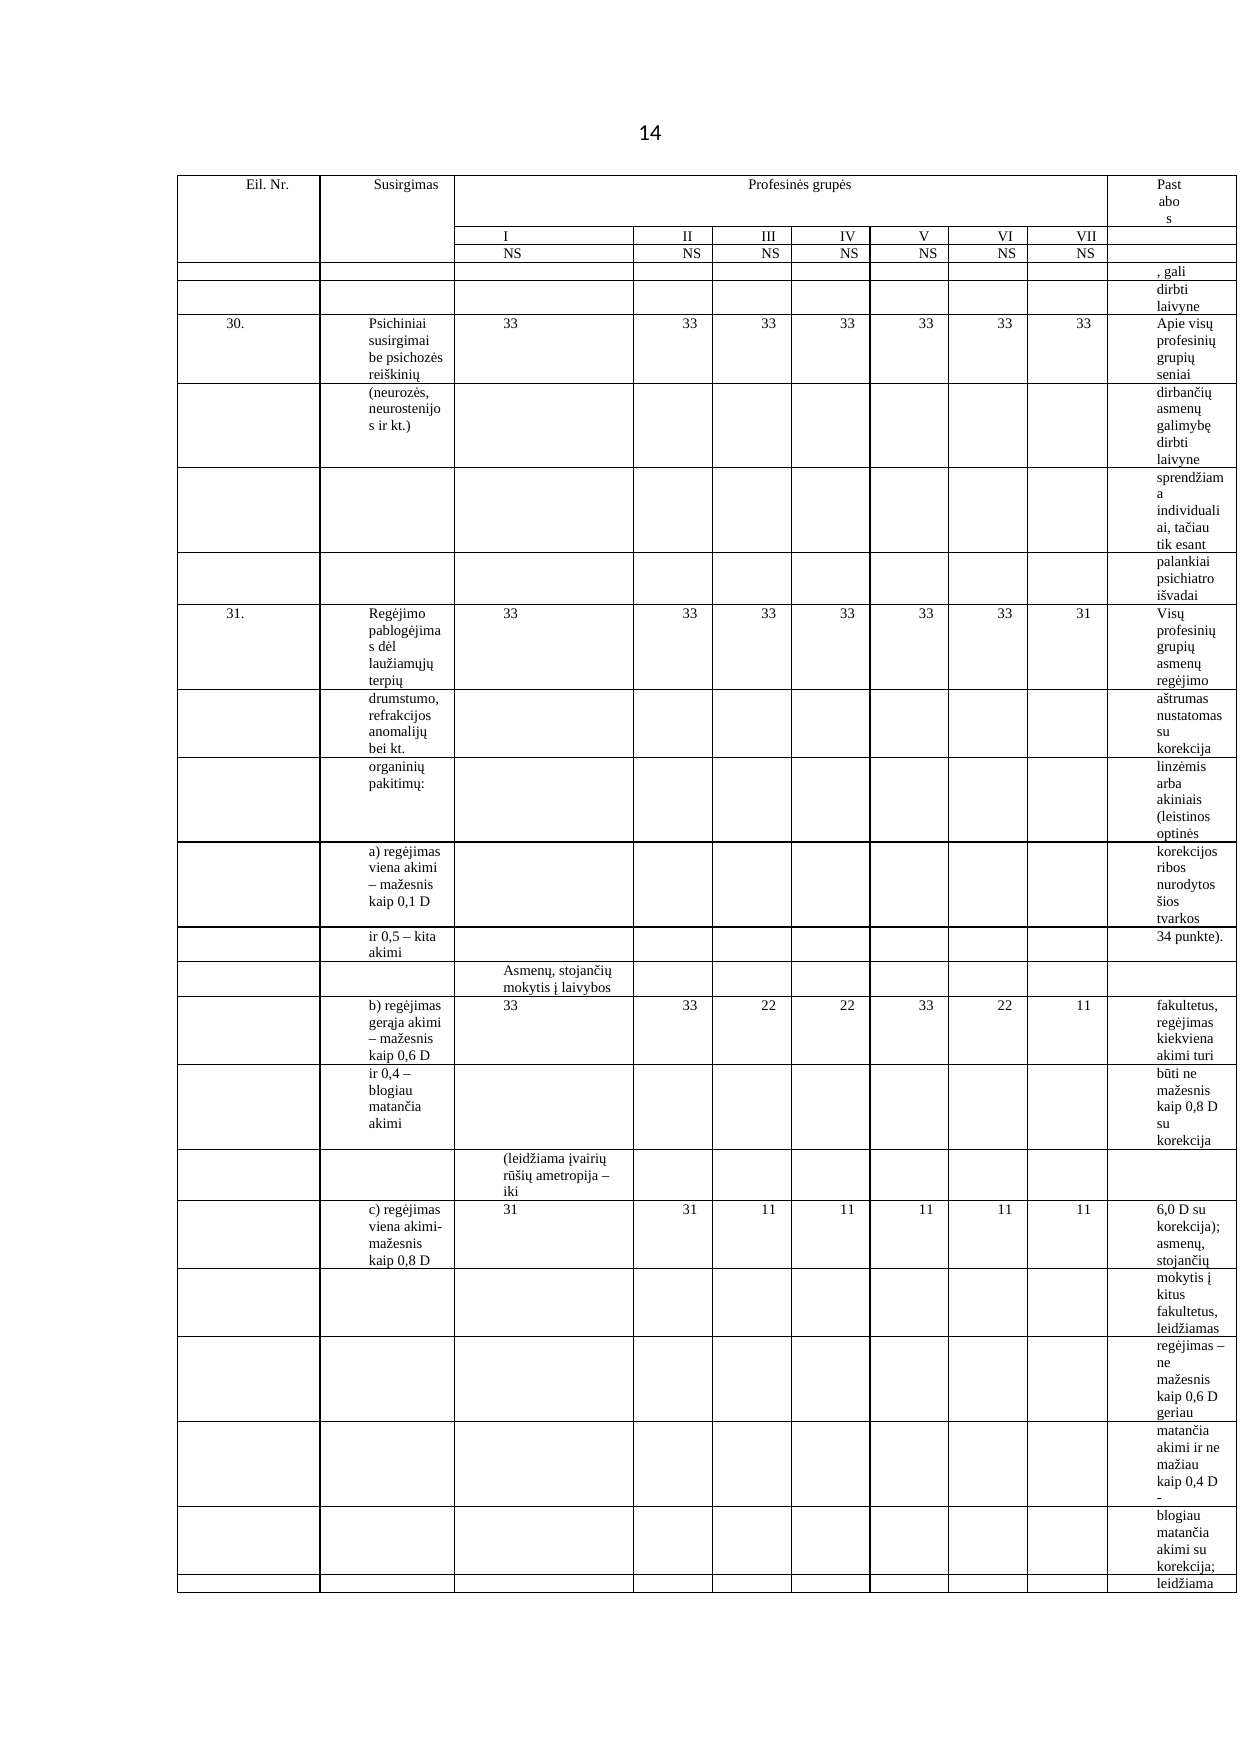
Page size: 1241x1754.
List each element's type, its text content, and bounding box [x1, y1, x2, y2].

table_cell [634, 928, 712, 961]
table_cell [713, 843, 791, 926]
table_cell Asmenų, stojančių mokytis į laivybos [455, 962, 633, 996]
table_cell [178, 263, 319, 280]
table_cell [1028, 1150, 1107, 1200]
table_cell [1028, 468, 1107, 552]
table_cell [321, 263, 454, 280]
table_cell Psichiniai susirgimai be psichozės reiškinių [321, 315, 454, 382]
table_cell [634, 384, 712, 467]
table_cell [178, 928, 319, 961]
table_cell [713, 928, 791, 961]
table_cell [178, 1507, 319, 1574]
table_cell [871, 690, 948, 757]
table_cell regėjimas – ne mažesnis kaip 0,6 D geriau [1108, 1337, 1236, 1421]
table_cell [178, 997, 319, 1064]
table_cell 33 [871, 997, 948, 1064]
table_cell 33 [1028, 315, 1107, 382]
table_cell [713, 1575, 791, 1592]
table_cell [792, 1337, 869, 1421]
table_cell b) regėjimas gerąja akimi – mažesnis kaip 0,6 D [321, 997, 454, 1064]
table_cell ir 0,4 – blogiau matančia akimi [321, 1065, 454, 1148]
table_cell palankiai psichiatro išvadai [1108, 553, 1236, 603]
table_cell Apie visų profesinių grupių seniai [1108, 315, 1236, 382]
table_cell [321, 1269, 454, 1336]
table_cell mokytis į kitus fakultetus, leidžiamas [1108, 1269, 1236, 1336]
table_cell [1028, 1507, 1107, 1574]
table_cell ir 0,5 – kita akimi [321, 928, 454, 961]
table_cell [178, 1150, 319, 1200]
table_cell [871, 758, 948, 841]
table_header Susirgimas [321, 176, 454, 262]
table_cell 31 [455, 1201, 633, 1268]
table_cell [634, 843, 712, 926]
table_cell [792, 1422, 869, 1506]
table_cell [455, 468, 633, 552]
table_cell [871, 1337, 948, 1421]
table_cell [949, 263, 1027, 280]
table_cell [792, 1150, 869, 1200]
table_cell 33 [871, 315, 948, 382]
table_cell [178, 1269, 319, 1336]
table_cell [713, 1337, 791, 1421]
table_cell [634, 962, 712, 996]
table_cell [634, 553, 712, 603]
table_cell [713, 553, 791, 603]
table_cell [1028, 928, 1107, 961]
table_cell III [713, 227, 791, 244]
table_cell [949, 1507, 1027, 1574]
table_cell 33 [455, 997, 633, 1064]
table_cell [634, 263, 712, 280]
table_cell 11 [871, 1201, 948, 1268]
table_cell [792, 843, 869, 926]
table_cell [455, 1507, 633, 1574]
table_cell [871, 1269, 948, 1336]
table_cell 33 [634, 315, 712, 382]
table_cell [321, 962, 454, 996]
table_cell NS [949, 245, 1027, 262]
table_cell [634, 1150, 712, 1200]
table_cell [949, 553, 1027, 603]
table_cell [792, 281, 869, 314]
table_cell [178, 468, 319, 552]
table_cell [949, 384, 1027, 467]
table_cell [713, 962, 791, 996]
table_cell [634, 468, 712, 552]
table_cell [949, 928, 1027, 961]
table_cell [792, 468, 869, 552]
table_cell [949, 1065, 1027, 1148]
table_cell [321, 553, 454, 603]
table_cell (neurozės, neurostenijos ir kt.) [321, 384, 454, 467]
table_cell NS [455, 245, 633, 262]
table_cell fakultetus, regėjimas kiekviena akimi turi [1108, 997, 1236, 1064]
table_cell [713, 1065, 791, 1148]
table_cell 22 [713, 997, 791, 1064]
table_cell V [871, 227, 948, 244]
table_cell [1028, 281, 1107, 314]
table_cell [949, 468, 1027, 552]
table_cell Regėjimo pablogėjimas dėl laužiamųjų terpių [321, 605, 454, 688]
table_cell [1028, 553, 1107, 603]
table_cell [792, 758, 869, 841]
table_cell [455, 263, 633, 280]
table_cell [871, 1422, 948, 1506]
table_cell [321, 1150, 454, 1200]
table_cell [1108, 245, 1236, 262]
table_cell 31 [1028, 605, 1107, 688]
table_cell [949, 1337, 1027, 1421]
table_cell 33 [949, 315, 1027, 382]
table_cell [1028, 1575, 1107, 1592]
table_cell 33 [713, 605, 791, 688]
table_cell 31. [178, 605, 319, 688]
table_cell 33 [871, 605, 948, 688]
table_cell [792, 1575, 869, 1592]
table_cell [634, 1507, 712, 1574]
table_cell NS [871, 245, 948, 262]
table_cell dirbti laivyne [1108, 281, 1236, 314]
table_cell [634, 281, 712, 314]
table_cell 30. [178, 315, 319, 382]
table_cell [455, 690, 633, 757]
table_cell [871, 553, 948, 603]
table_cell [178, 758, 319, 841]
table_cell [1028, 1422, 1107, 1506]
table_cell [455, 758, 633, 841]
table_cell I [455, 227, 633, 244]
table_cell [455, 928, 633, 961]
table_cell 33 [455, 605, 633, 688]
table_cell [634, 1422, 712, 1506]
table_cell [1108, 962, 1236, 996]
table_cell [871, 1150, 948, 1200]
table_cell [321, 281, 454, 314]
table_cell NS [634, 245, 712, 262]
table_cell [792, 1065, 869, 1148]
table_cell [713, 281, 791, 314]
table_cell [321, 1575, 454, 1592]
table_cell 31 [634, 1201, 712, 1268]
table_cell [949, 690, 1027, 757]
table_cell [1028, 843, 1107, 926]
table_cell [455, 1575, 633, 1592]
table_cell [1028, 1065, 1107, 1148]
table_cell [634, 758, 712, 841]
table_cell [949, 1575, 1027, 1592]
table_cell 11 [949, 1201, 1027, 1268]
table_cell [634, 1575, 712, 1592]
table_cell [713, 1422, 791, 1506]
table_cell [455, 553, 633, 603]
table_cell c) regėjimas viena akimi- mažesnis kaip 0,8 D [321, 1201, 454, 1268]
table_cell [949, 281, 1027, 314]
table_cell [949, 1422, 1027, 1506]
table_cell 11 [1028, 1201, 1107, 1268]
table_cell 33 [455, 315, 633, 382]
table_cell [455, 384, 633, 467]
table_cell [949, 1150, 1027, 1200]
table_cell [871, 962, 948, 996]
table_cell [1028, 758, 1107, 841]
table_cell [634, 1337, 712, 1421]
table_cell [455, 843, 633, 926]
table_cell [178, 384, 319, 467]
table_cell [1028, 1337, 1107, 1421]
table_cell blogiau matančia akimi su korekcija; [1108, 1507, 1236, 1574]
table_cell [321, 1337, 454, 1421]
table_cell 22 [792, 997, 869, 1064]
table_cell sprendžiama individualiai, tačiau tik esant [1108, 468, 1236, 552]
table_cell [1028, 962, 1107, 996]
table_cell 33 [713, 315, 791, 382]
table_cell [871, 1065, 948, 1148]
table_cell [949, 758, 1027, 841]
table_cell [713, 263, 791, 280]
table_cell [178, 690, 319, 757]
table_cell [455, 1337, 633, 1421]
table_cell VII [1028, 227, 1107, 244]
table_cell [871, 1507, 948, 1574]
table_cell [634, 1065, 712, 1148]
table_cell [713, 1150, 791, 1200]
table_cell organinių pakitimų: [321, 758, 454, 841]
table_cell [1028, 384, 1107, 467]
table_cell [1108, 1150, 1236, 1200]
table_cell [792, 1507, 869, 1574]
table_cell [871, 281, 948, 314]
table_cell [178, 1575, 319, 1592]
table_cell [321, 1422, 454, 1506]
table_cell [949, 843, 1027, 926]
table_cell [455, 1065, 633, 1148]
table_cell [792, 263, 869, 280]
table_cell [1028, 1269, 1107, 1336]
table_cell [1028, 263, 1107, 280]
table_cell [1028, 690, 1107, 757]
table_cell 11 [792, 1201, 869, 1268]
table_cell II [634, 227, 712, 244]
table_cell [455, 1269, 633, 1336]
table_cell būti ne mažesnis kaip 0,8 D su korekcija [1108, 1065, 1236, 1148]
table_cell [792, 1269, 869, 1336]
table_header Eil. Nr. [178, 176, 319, 262]
table_cell [713, 1269, 791, 1336]
table_cell (leidžiama įvairių rūšių ametropija – iki [455, 1150, 633, 1200]
table_cell [178, 1337, 319, 1421]
table_cell [178, 1065, 319, 1148]
table_cell 11 [1028, 997, 1107, 1064]
table_cell 11 [713, 1201, 791, 1268]
table_cell [871, 468, 948, 552]
table_cell [178, 281, 319, 314]
table_cell 33 [792, 315, 869, 382]
table_cell [321, 1507, 454, 1574]
table_cell [178, 962, 319, 996]
table_cell [634, 690, 712, 757]
table_cell linzėmis arba akiniais (leistinos optinės [1108, 758, 1236, 841]
table_cell [792, 384, 869, 467]
table_cell [713, 468, 791, 552]
table_header Profesinės grupės [455, 176, 1107, 226]
table_cell [178, 1201, 319, 1268]
table_cell 34 punkte). [1108, 928, 1236, 961]
table_cell Visų profesinių grupių asmenų regėjimo [1108, 605, 1236, 688]
table_cell [455, 281, 633, 314]
table_cell [871, 263, 948, 280]
table_cell [792, 690, 869, 757]
table_cell 33 [949, 605, 1027, 688]
table_header Pastabos [1108, 176, 1236, 226]
table_cell [455, 1422, 633, 1506]
table_cell [713, 384, 791, 467]
table_cell [949, 962, 1027, 996]
table_cell IV [792, 227, 869, 244]
table_cell [713, 690, 791, 757]
table_cell 33 [634, 997, 712, 1064]
table_cell korekcijos ribos nurodytos šios tvarkos [1108, 843, 1236, 926]
table_cell [871, 843, 948, 926]
table_cell [792, 928, 869, 961]
table_cell [871, 928, 948, 961]
table_cell aštrumas nustatomas su korekcija [1108, 690, 1236, 757]
table_cell [792, 553, 869, 603]
table_cell [178, 1422, 319, 1506]
table_cell [1108, 227, 1236, 244]
table_cell [871, 1575, 948, 1592]
table_cell 33 [634, 605, 712, 688]
table_cell 22 [949, 997, 1027, 1064]
table_cell 6,0 D su korekcija); asmenų, stojančių [1108, 1201, 1236, 1268]
table_cell [949, 1269, 1027, 1336]
table_cell leidžiama [1108, 1575, 1236, 1592]
table_cell a) regėjimas viena akimi – mažesnis kaip 0,1 D [321, 843, 454, 926]
table_cell [178, 843, 319, 926]
table_cell NS [1028, 245, 1107, 262]
table_cell [178, 553, 319, 603]
table_cell , gali [1108, 263, 1236, 280]
table_cell [713, 758, 791, 841]
table_cell [321, 468, 454, 552]
table_cell NS [792, 245, 869, 262]
table_cell [634, 1269, 712, 1336]
table_cell matančia akimi ir ne mažiau kaip 0,4 D - [1108, 1422, 1236, 1506]
table_cell [713, 1507, 791, 1574]
table_cell VI [949, 227, 1027, 244]
table_cell drumstumo, refrakcijos anomalijų bei kt. [321, 690, 454, 757]
table_cell NS [713, 245, 791, 262]
table_cell [792, 962, 869, 996]
table_cell dirbančių asmenų galimybę dirbti laivyne [1108, 384, 1236, 467]
table_cell [871, 384, 948, 467]
table_cell 33 [792, 605, 869, 688]
